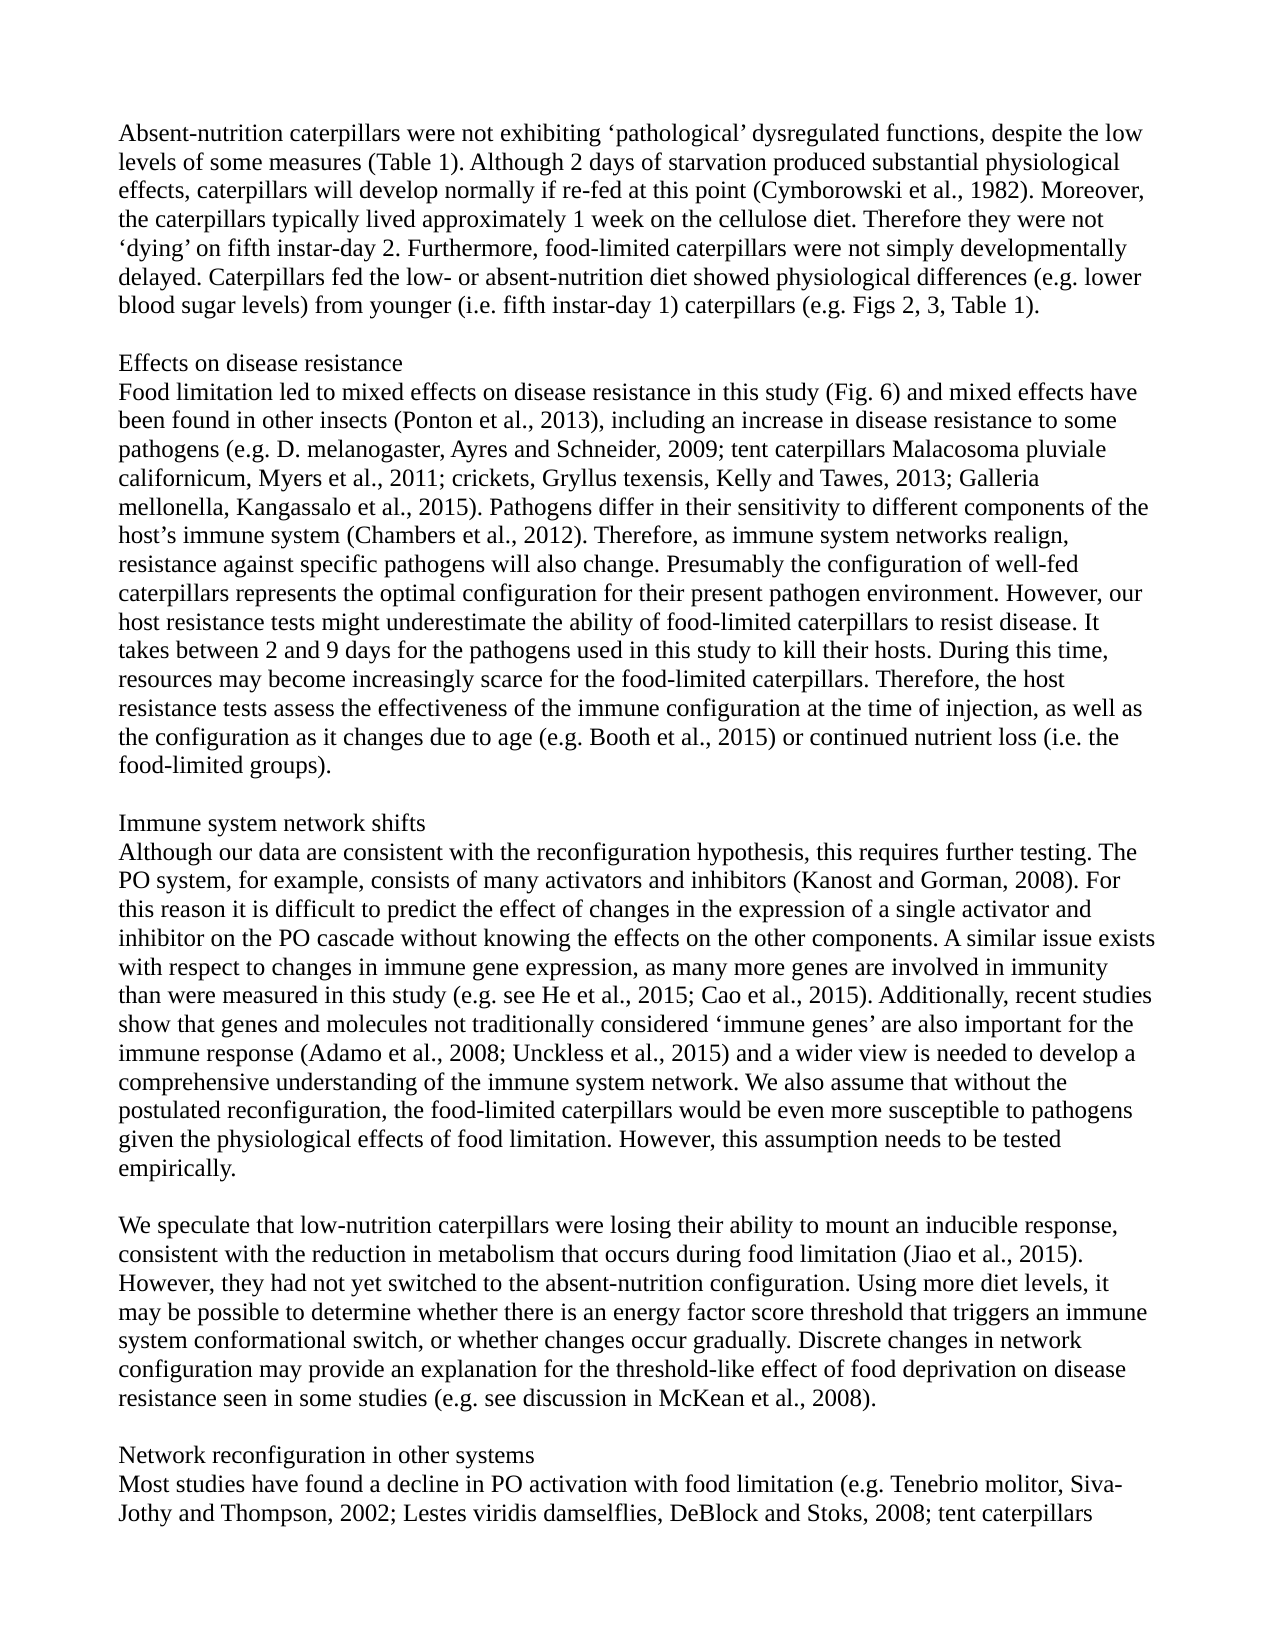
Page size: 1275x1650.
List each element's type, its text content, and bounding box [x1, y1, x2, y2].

text Immune system network shifts [118, 808, 1157, 837]
text Although our data are consistent with the reconfiguration hypothesis, this requires further testing. The PO system, for example, consists of many activators and inhibitors (Kanost and Gorman, 2008). For this reason it is difficult to predict the effect of changes in the expression of a single activator and inhibitor on the PO cascade without knowing the effects on the other components. A similar issue exists with respect to changes in immune gene expression, as many more genes are involved in immunity than were measured in this study (e.g. see He et al., 2015; Cao et al., 2015). Additionally, recent studies show that genes and molecules not traditionally considered ‘immune genes’ are also important for the immune response (Adamo et al., 2008; Unckless et al., 2015) and a wider view is needed to develop a comprehensive understanding of the immune system network. We also assume that without the postulated reconfiguration, the food-limited caterpillars would be even more susceptible to pathogens given the physiological effects of food limitation. However, this assumption needs to be tested empirically. [118, 837, 1157, 1182]
text Effects on disease resistance [118, 348, 1157, 377]
text Network reconfiguration in other systems [118, 1441, 1157, 1469]
text Absent-nutrition caterpillars were not exhibiting ‘pathological’ dysregulated functions, despite the low levels of some measures (Table 1). Although 2 days of starvation produced substantial physiological effects, caterpillars will develop normally if re-fed at this point (Cymborowski et al., 1982). Moreover, the caterpillars typically lived approximately 1 week on the cellulose diet. Therefore they were not ‘dying’ on fifth instar-day 2. Furthermore, food-limited caterpillars were not simply developmentally delayed. Caterpillars fed the low- or absent-nutrition diet showed physiological differences (e.g. lower blood sugar levels) from younger (i.e. fifth instar-day 1) caterpillars (e.g. Figs 2, 3, Table 1). [118, 118, 1157, 319]
text We speculate that low-nutrition caterpillars were losing their ability to mount an inducible response, consistent with the reduction in metabolism that occurs during food limitation (Jiao et al., 2015). However, they had not yet switched to the absent-nutrition configuration. Using more diet levels, it may be possible to determine whether there is an energy factor score threshold that triggers an immune system conformational switch, or whether changes occur gradually. Discrete changes in network configuration may provide an explanation for the threshold-like effect of food deprivation on disease resistance seen in some studies (e.g. see discussion in McKean et al., 2008). [118, 1211, 1157, 1412]
text Food limitation led to mixed effects on disease resistance in this study (Fig. 6) and mixed effects have been found in other insects (Ponton et al., 2013), including an increase in disease resistance to some pathogens (e.g. D. melanogaster, Ayres and Schneider, 2009; tent caterpillars Malacosoma pluviale californicum, Myers et al., 2011; crickets, Gryllus texensis, Kelly and Tawes, 2013; Galleria mellonella, Kangassalo et al., 2015). Pathogens differ in their sensitivity to different components of the host’s immune system (Chambers et al., 2012). Therefore, as immune system networks realign, resistance against specific pathogens will also change. Presumably the configuration of well-fed caterpillars represents the optimal configuration for their present pathogen environment. However, our host resistance tests might underestimate the ability of food-limited caterpillars to resist disease. It takes between 2 and 9 days for the pathogens used in this study to kill their hosts. During this time, resources may become increasingly scarce for the food-limited caterpillars. Therefore, the host resistance tests assess the effectiveness of the immune configuration at the time of injection, as well as the configuration as it changes due to age (e.g. Booth et al., 2015) or continued nutrient loss (i.e. the food-limited groups). [118, 377, 1157, 779]
text Most studies have found a decline in PO activation with food limitation (e.g. Tenebrio molitor, Siva-Jothy and Thompson, 2002; Lestes viridis damselflies, DeBlock and Stoks, 2008; tent caterpillars [118, 1469, 1157, 1527]
